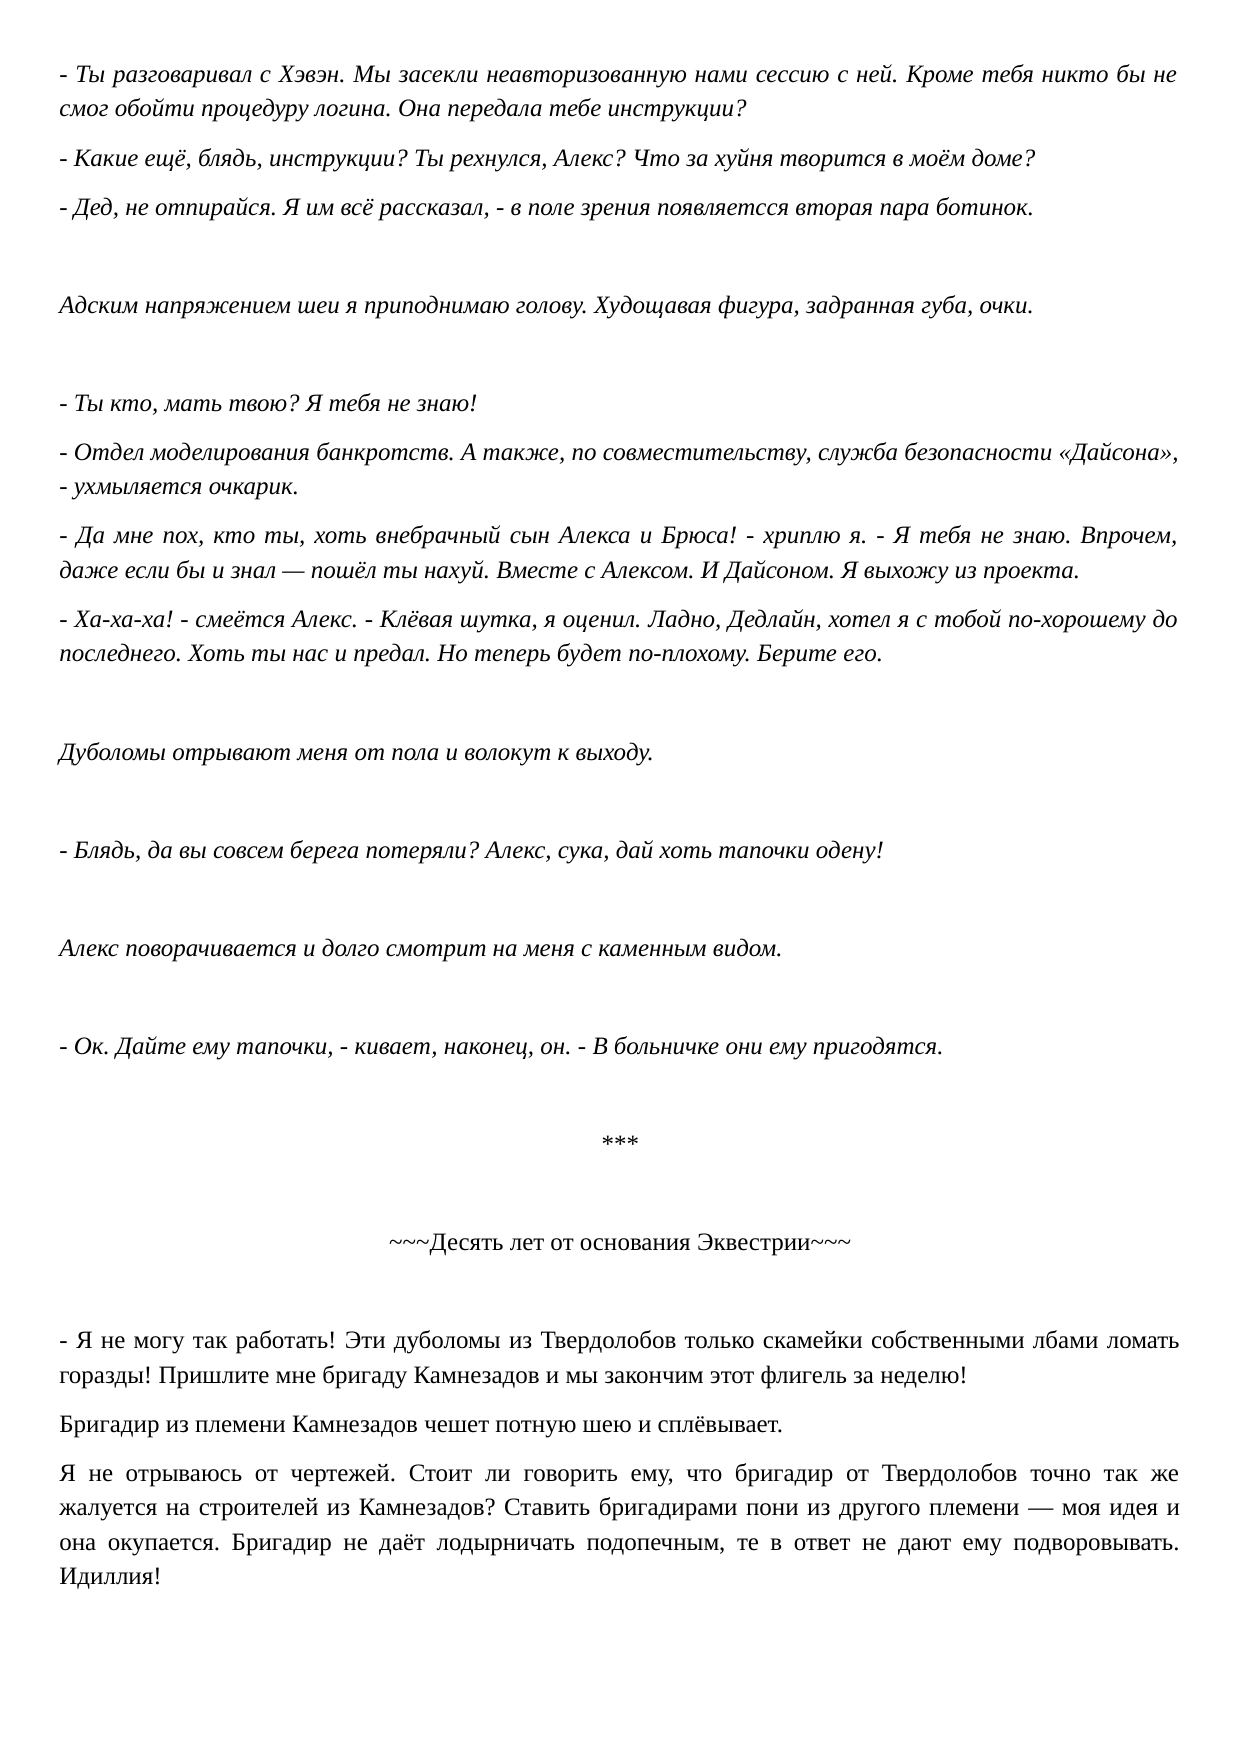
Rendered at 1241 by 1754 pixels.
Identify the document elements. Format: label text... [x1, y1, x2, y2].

text Адским напряжением шеи я приподнимаю голову. Худощавая фигура, задранная губа, очки. [59, 290, 1181, 318]
text - Ты разговаривал с Хэвэн. Мы засекли неавторизованную нами сессию с ней. Кроме тебя никто бы не смог обойти процедуру логина. Она передала тебе инструкции? [59, 59, 1181, 122]
text - Блядь, да вы совсем берега потеряли? Алекс, сука, дай хоть тапочки одену! [59, 835, 1181, 863]
text ~~~Десять лет от основания Эквестрии~~~ [59, 1227, 1181, 1256]
text - Я не могу так работать! Эти дуболомы из Твердолобов только скамейки собственными лбами ломать горазды! Пришлите мне бригаду Камнезадов и мы закончим этот флигель за неделю! [59, 1325, 1181, 1389]
text - Ты кто, мать твою? Я тебя не знаю! [59, 388, 1181, 417]
text Алекс поворачивается и долго смотрит на меня с каменным видом. [59, 933, 1181, 962]
text - Ок. Дайте ему тапочки, - кивает, наконец, он. - В больничке они ему пригодятся. [59, 1031, 1181, 1060]
text - Да мне пох, кто ты, хоть внебрачный сын Алекса и Брюса! - хриплю я. - Я тебя не знаю. Впрочем, даже если бы и знал — пошёл ты нахуй. Вместе с Алексом. И Дайсоном. Я выхожу из проекта. [59, 521, 1181, 584]
text Дуболомы отрывают меня от пола и волокут к выходу. [59, 737, 1181, 765]
text *** [59, 1129, 1181, 1158]
text Я не отрываюсь от чертежей. Стоит ли говорить ему, что бригадир от Твердолобов точно так же жалуется на строителей из Камнезадов? Ставить бригадирами пони из другого племени — моя идея и она окупается. Бригадир не даёт лодырничать подопечным, те в ответ не дают ему подворовывать. Идиллия! [59, 1458, 1181, 1590]
text - Какие ещё, блядь, инструкции? Ты рехнулся, Алекс? Что за хуйня творится в моём доме? [59, 143, 1181, 171]
text - Ха-ха-ха! - смеётся Алекс. - Клёвая шутка, я оценил. Ладно, Дедлайн, хотел я с тобой по-хорошему до последнего. Хоть ты нас и предал. Но теперь будет по-плохому. Берите его. [59, 604, 1181, 667]
text - Отдел моделирования банкротств. А также, по совместительству, служба безопасности «Дайсона», - ухмыляется очкарик. [59, 437, 1181, 500]
text - Дед, не отпирайся. Я им всё рассказал, - в поле зрения появляетсся вторая пара ботинок. [59, 192, 1181, 220]
text Бригадир из племени Камнезадов чешет потную шею и сплёвывает. [59, 1409, 1181, 1438]
